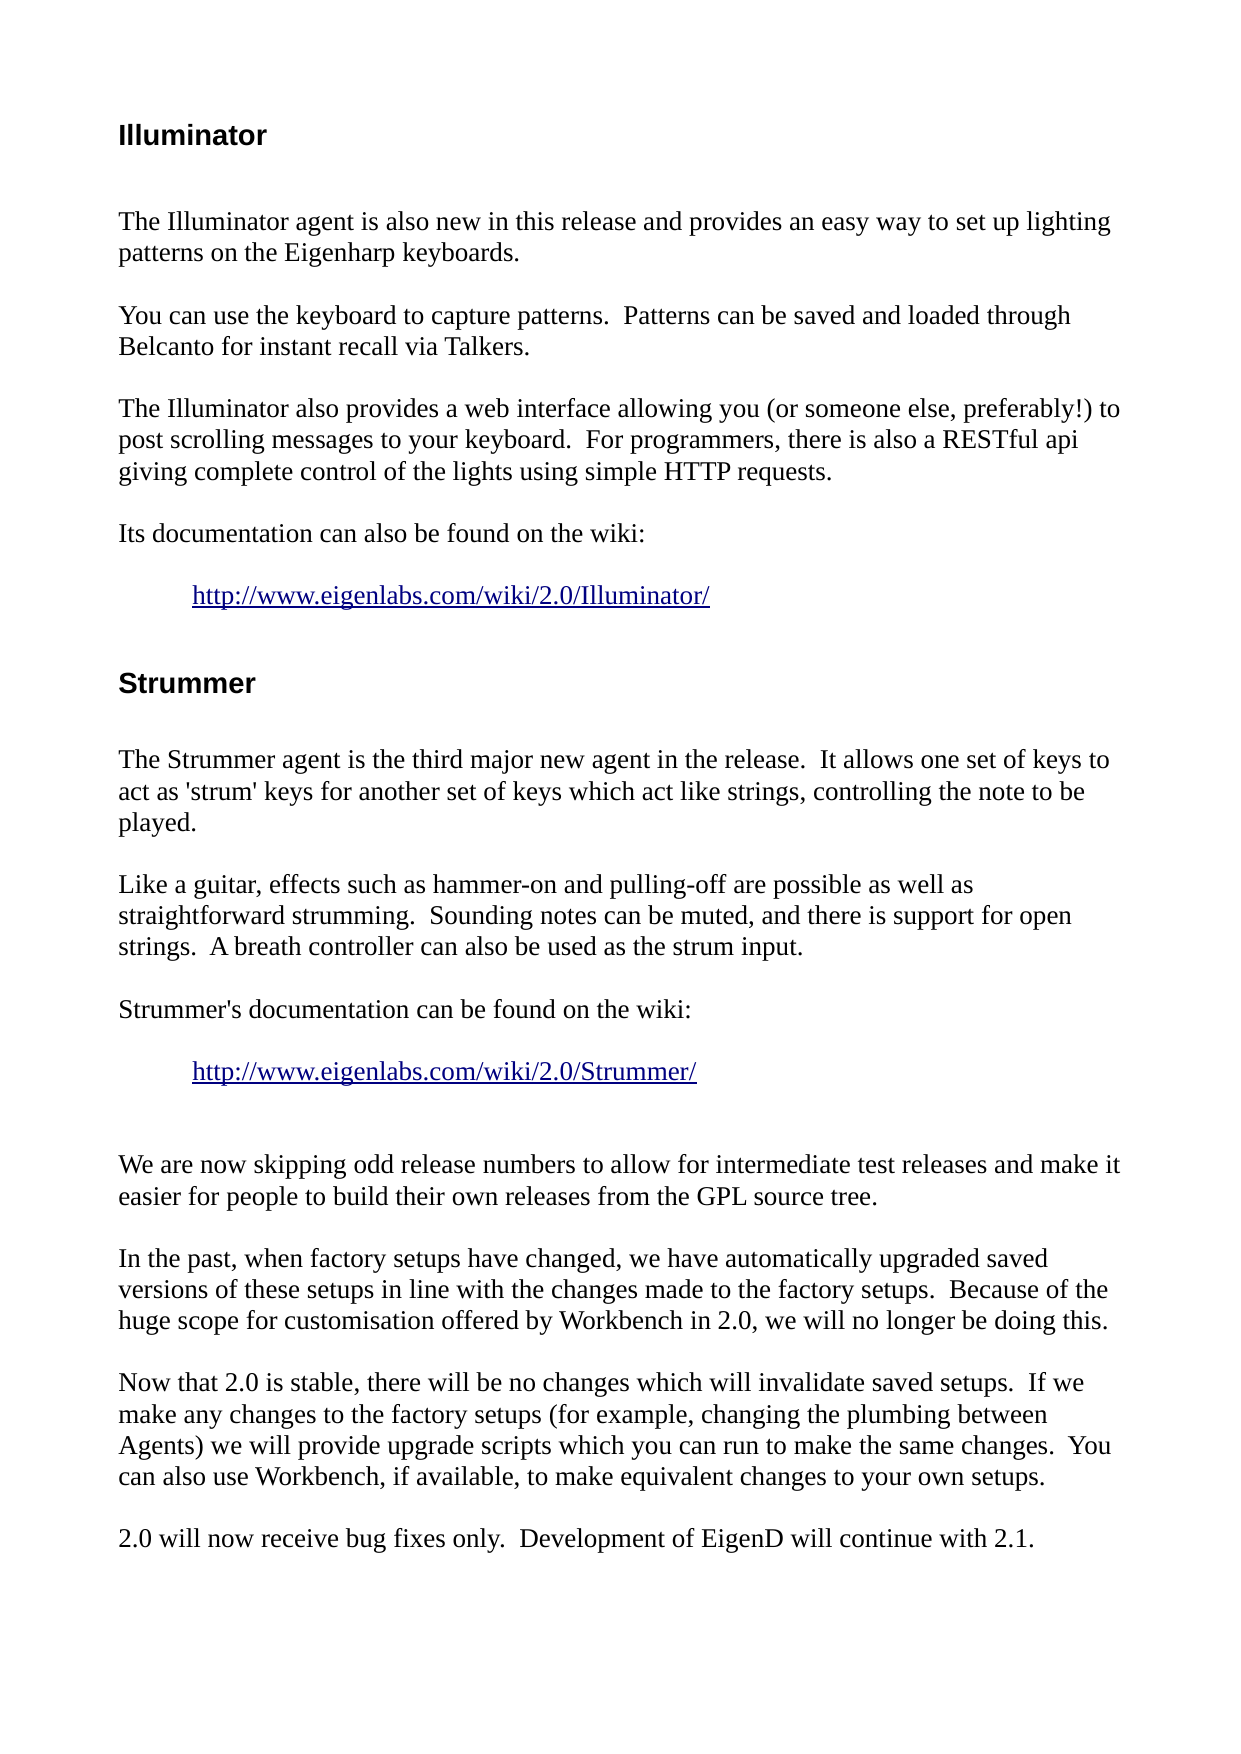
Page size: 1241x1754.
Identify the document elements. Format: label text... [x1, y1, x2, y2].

text The Illuminator also provides a web interface allowing you (or someone else, preferably!) to post scrolling messages to your keyboard. For programmers, there is also a RESTful api giving complete control of the lights using simple HTTP requests. [118, 392, 1122, 486]
text The Illuminator agent is also new in this release and provides an easy way to set up lighting patterns on the Eigenharp keyboards. [118, 205, 1122, 268]
text You can use the keyboard to capture patterns. Patterns can be saved and loaded through Belcanto for instant recall via Talkers. [118, 299, 1122, 361]
text 2.0 will now receive bug fixes only. Development of EigenD will continue with 2.1. [118, 1522, 1122, 1553]
text Its documentation can also be found on the wiki: [118, 517, 1122, 548]
text We are now skipping odd release numbers to allow for intermediate test releases and make it easier for people to build their own releases from the GPL source tree. [118, 1148, 1122, 1211]
text Strummer's documentation can be found on the wiki: [118, 993, 1122, 1024]
text The Strummer agent is the third major new agent in the release. It allows one set of keys to act as 'strum' keys for another set of keys which act like strings, controlling the note to be played. [118, 744, 1122, 837]
text Now that 2.0 is stable, there will be no changes which will invalidate saved setups. If we make any changes to the factory setups (for example, changing the plumbing between Agents) we will provide upgrade scripts which you can run to make the same changes. You can also use Workbench, if available, to make equivalent changes to your own setups. [118, 1367, 1122, 1491]
text In the past, when factory setups have changed, we have automatically upgraded saved versions of these setups in line with the changes made to the factory setups. Because of the huge scope for customisation offered by Workbench in 2.0, we will no longer be doing this. [118, 1242, 1122, 1335]
subtitle Strummer [118, 666, 1122, 700]
text http://www.eigenlabs.com/wiki/2.0/Illuminator/ [192, 579, 1122, 610]
subtitle Illuminator [118, 118, 1122, 152]
text http://www.eigenlabs.com/wiki/2.0/Strummer/ [192, 1055, 1122, 1086]
text Like a guitar, effects such as hammer-on and pulling-off are possible as well as straightforward strumming. Sounding notes can be muted, and there is support for open strings. A breath controller can also be used as the strum input. [118, 868, 1122, 962]
